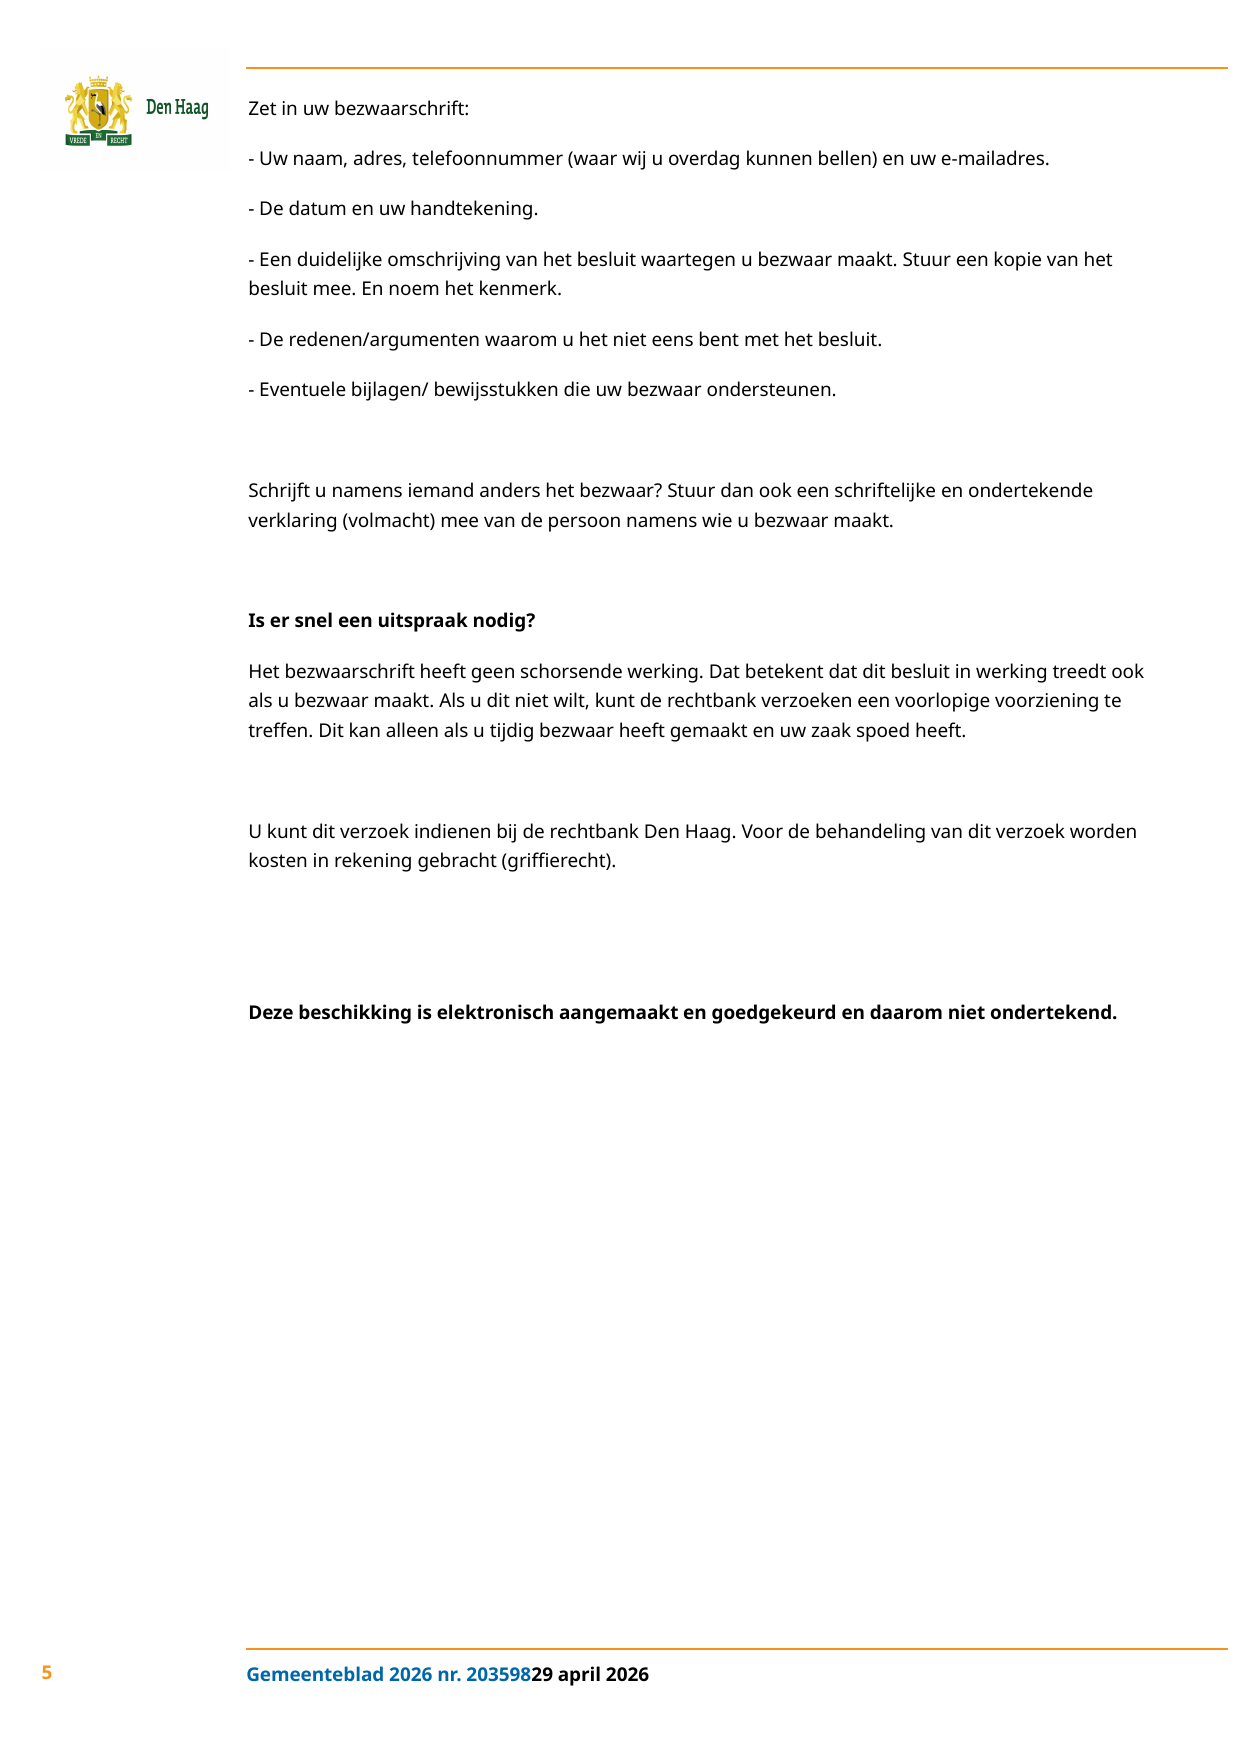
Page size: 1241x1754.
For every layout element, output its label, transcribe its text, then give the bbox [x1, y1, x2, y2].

text - Uw naam, adres, telefoonnummer (waar wij u overdag kunnen bellen) en uw e-mailadres. [248, 145, 1152, 171]
text - Een duidelijke omschrijving van het besluit waartegen u bezwaar maakt. Stuur een kopie van het besluit mee. En noem het kenmerk. [248, 246, 1152, 301]
text Schrijft u namens iemand anders het bezwaar? Stuur dan ook een schriftelijke en ondertekende verklaring (volmacht) mee van de persoon namens wie u bezwaar maakt. [248, 477, 1152, 533]
text U kunt dit verzoek indienen bij de rechtbank Den Haag. Voor de behandeling van dit verzoek worden kosten in rekening gebracht (griffierecht). [248, 818, 1152, 873]
text - De redenen/argumenten waarom u het niet eens bent met het besluit. [248, 326, 1152, 352]
text - Eventuele bijlagen/ bewijsstukken die uw bezwaar ondersteunen. [248, 376, 1152, 402]
text - De datum en uw handtekening. [248, 196, 1152, 221]
text Het bezwaarschrift heeft geen schorsende werking. Dat betekent dat dit besluit in werking treedt ook als u bezwaar maakt. Als u dit niet wilt, kunt de rechtbank verzoeken een voorlopige voorziening te treffen. Dit kan alleen als u tijdig bezwaar heeft gemaakt en uw zaak spoed heeft. [248, 658, 1152, 743]
picture [41, 47, 231, 172]
text Zet in uw bezwaarschrift: [248, 95, 1152, 121]
text Deze beschikking is elektronisch aangemaakt en goedgekeurd en daarom niet ondertekend. [248, 999, 1152, 1025]
text Is er snel een uitspraak nodig? [248, 608, 1152, 633]
